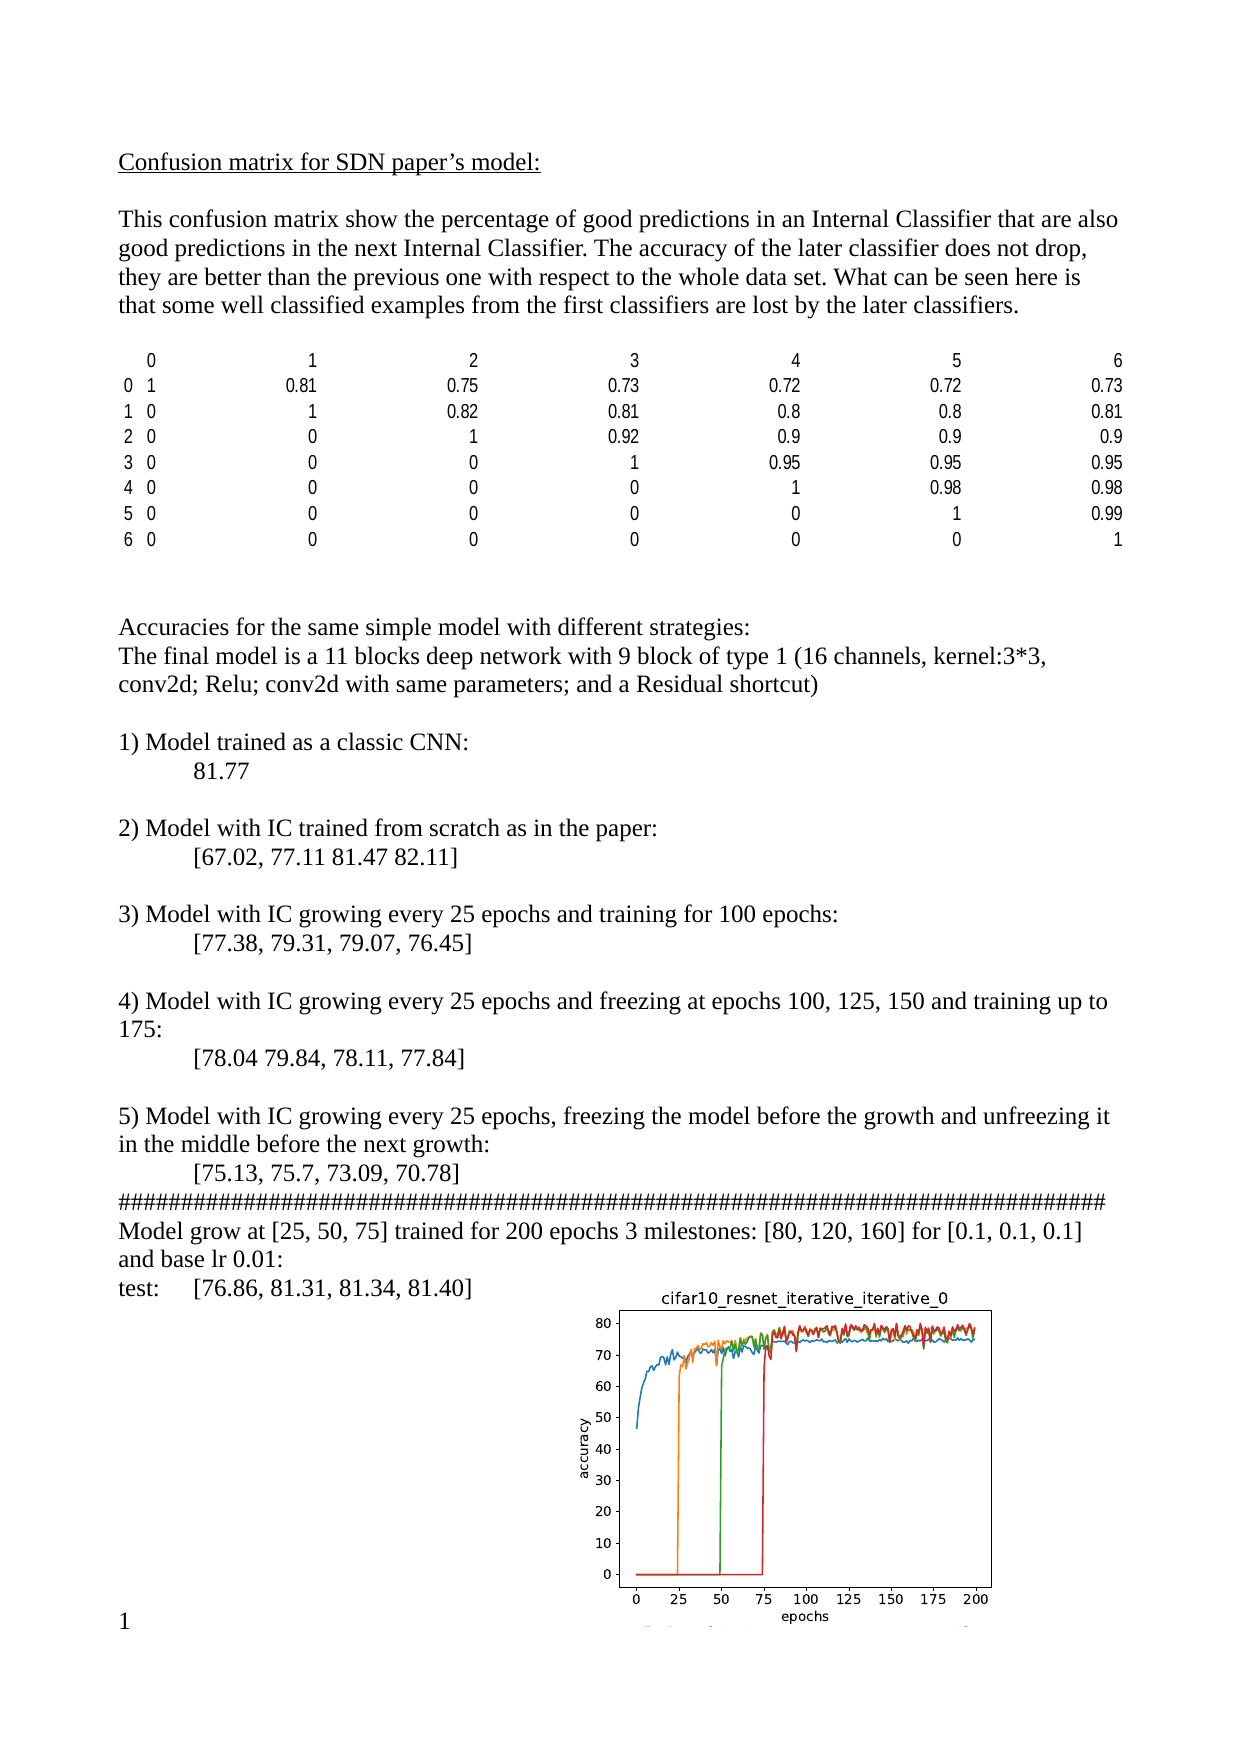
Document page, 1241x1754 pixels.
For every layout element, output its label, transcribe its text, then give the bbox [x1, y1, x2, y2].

text This confusion matrix show the percentage of good predictions in an Internal Classifier that are also good predictions in the next Internal Classifier. The accuracy of the later classifier does not drop, they are better than the previous one with respect to the whole data set. What can be seen here is that some well classified examples from the first classifiers are lost by the later classifiers. [118, 204, 1122, 319]
text [67.02, 77.11 81.47 82.11] [118, 842, 1122, 871]
text [1040, 1273, 1122, 1302]
text 1) Model trained as a classic CNN: [118, 727, 1122, 756]
text 2) Model with IC trained from scratch as in the paper: [118, 813, 1122, 842]
text 81.77 [118, 756, 1122, 784]
text Accuracies for the same simple model with different strategies: [118, 612, 1122, 641]
text Model grow at [25, 50, 75] trained for 200 epochs 3 milestones: [80, 120, 160] for [0.1, 0.1, 0.1] and base lr 0.01: [118, 1216, 1122, 1273]
text The final model is a 11 blocks deep network with 9 block of type 1 (16 channels, kernel:3*3, conv2d; Relu; conv2d with same parameters; and a Residual shortcut) [118, 641, 1122, 698]
text 4) Model with IC growing every 25 epochs and freezing at epochs 100, 125, 150 and training up to 175: [118, 986, 1122, 1043]
text ############################################################################### [118, 1187, 1122, 1216]
text [75.13, 75.7, 73.09, 70.78] [118, 1158, 1122, 1187]
text 3) Model with IC growing every 25 epochs and training for 100 epochs: [118, 899, 1122, 928]
text test: [76.86, 81.31, 81.34, 81.40] [118, 1273, 560, 1302]
text [78.04 79.84, 78.11, 77.84] [118, 1043, 1122, 1072]
text [77.38, 79.31, 79.07, 76.45] [118, 928, 1122, 957]
text 5) Model with IC growing every 25 epochs, freezing the model before the growth and unfreezing it in the middle before the next growth: [118, 1101, 1122, 1158]
text Confusion matrix for SDN paper’s model: [118, 147, 1122, 176]
